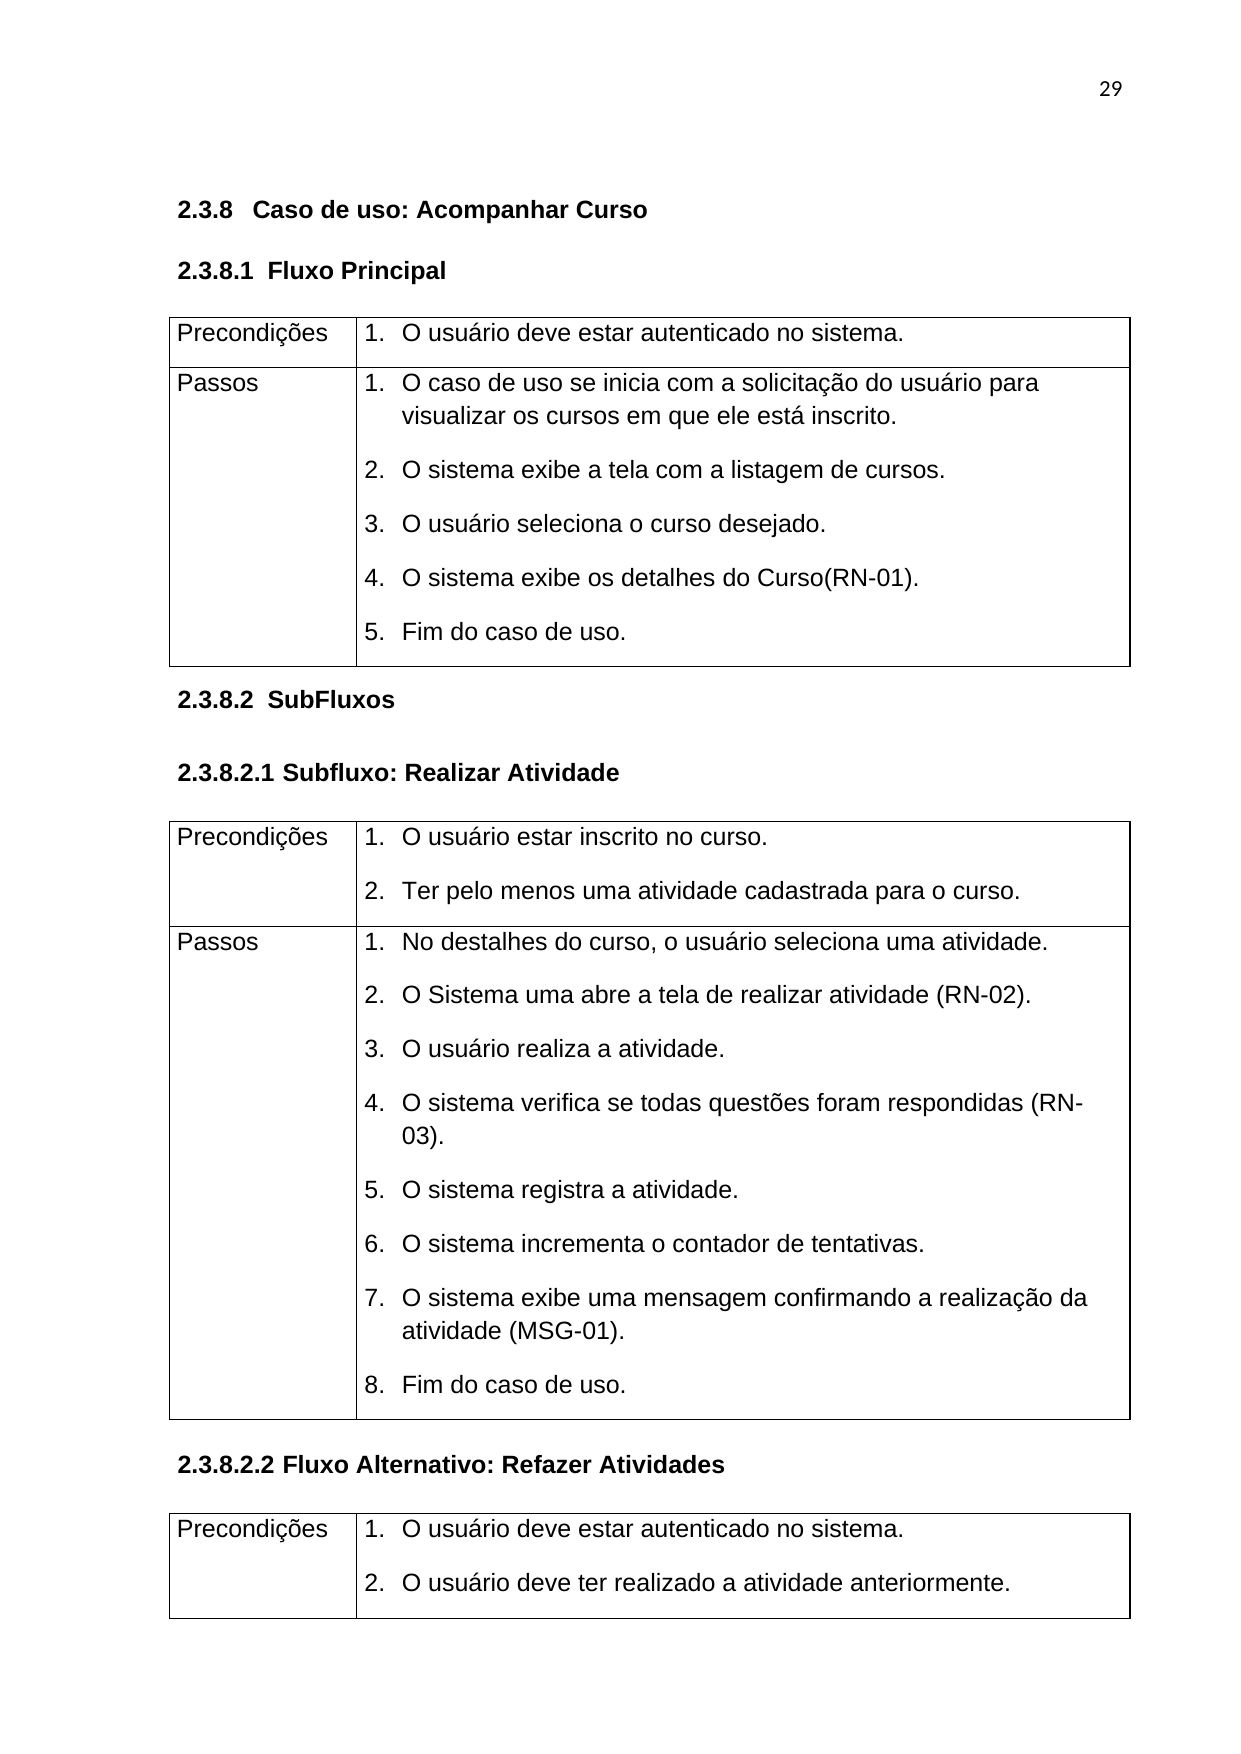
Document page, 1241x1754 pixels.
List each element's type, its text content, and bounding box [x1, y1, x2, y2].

subtitle Fluxo Alternativo: Refazer Atividades [177, 1450, 1122, 1479]
table_header Precondições [170, 822, 356, 926]
table_cell No destalhes do curso, o usuário seleciona uma atividade. O Sistema uma abre a tela de realizar atividade (RN-02). O usuário realiza a atividade. O sistema verifica se todas questões foram respondidas (RN-03). O sistema registra a atividade. O sistema incrementa o contador de tentativas. O sistema exibe uma mensagem confirmando a realização da atividade (MSG-01). Fim do caso de uso. [357, 927, 1129, 1419]
table_cell Passos [170, 927, 356, 1419]
table_header Precondições [170, 318, 356, 367]
table_header O usuário deve estar autenticado no sistema. O usuário deve ter realizado a atividade anteriormente. [357, 1514, 1129, 1618]
subtitle Subfluxo: Realizar Atividade [177, 758, 1122, 787]
table_header O usuário estar inscrito no curso. Ter pelo menos uma atividade cadastrada para o curso. [357, 822, 1129, 926]
subtitle Caso de uso: Acompanhar Curso [177, 195, 1122, 224]
subtitle SubFluxos [177, 685, 1122, 714]
table_cell O caso de uso se inicia com a solicitação do usuário para visualizar os cursos em que ele está inscrito. O sistema exibe a tela com a listagem de cursos. O usuário seleciona o curso desejado. O sistema exibe os detalhes do Curso(RN-01). Fim do caso de uso. [357, 368, 1129, 666]
table_header O usuário deve estar autenticado no sistema. [357, 318, 1129, 367]
subtitle Fluxo Principal [177, 256, 1122, 284]
table_header Precondições [170, 1514, 356, 1618]
table_cell Passos [170, 368, 356, 666]
